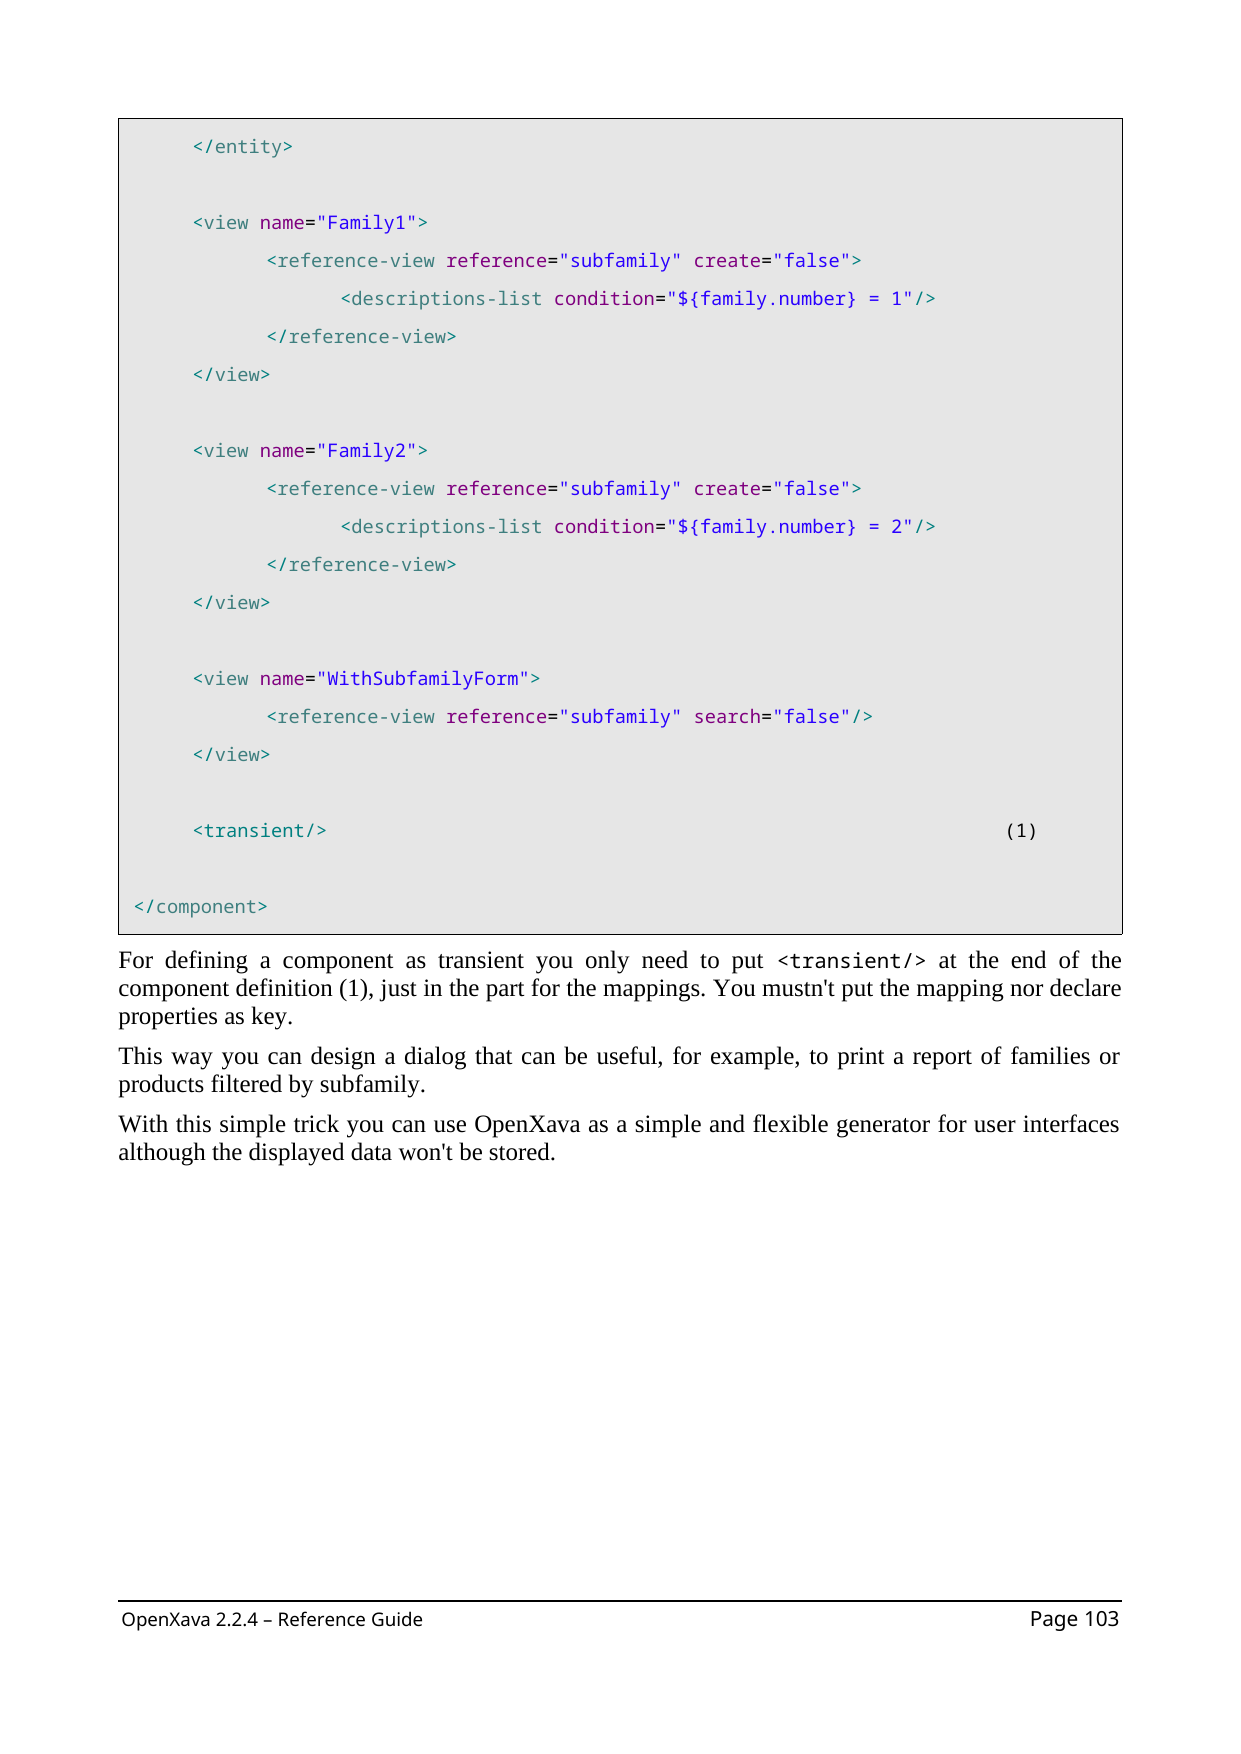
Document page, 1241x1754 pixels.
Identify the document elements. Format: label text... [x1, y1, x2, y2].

text <reference-view reference="subfamily" create="false"> [119, 460, 1122, 498]
text <descriptions-list condition="${family.number} = 1"/> [119, 270, 1122, 308]
text <transient/> (1) [119, 802, 1122, 841]
text </reference-view> [119, 536, 1122, 574]
text </reference-view> [119, 308, 1122, 346]
text <descriptions-list condition="${family.number} = 2"/> [119, 498, 1122, 536]
text <view name="Family1"> [119, 194, 1122, 232]
text </component> [119, 878, 1122, 934]
text </view> [119, 726, 1122, 764]
text <view name="WithSubfamilyForm"> [119, 650, 1122, 688]
text This way you can design a dialog that can be useful, for example, to print a report of families or products filtered by subfamily. [118, 1042, 1122, 1098]
text </entity> [119, 119, 1122, 156]
text <view name="Family2"> [119, 422, 1122, 460]
text </view> [119, 346, 1122, 384]
text For defining a component as transient you only need to put <transient/> at the end of the component definition (1), just in the part for the mappings. You mustn't put the mapping nor declare properties as key. [118, 946, 1122, 1030]
text <reference-view reference="subfamily" create="false"> [119, 232, 1122, 270]
text </view> [119, 574, 1122, 612]
text With this simple trick you can use OpenXava as a simple and flexible generator for user interfaces although the displayed data won't be stored. [118, 1110, 1122, 1166]
text <reference-view reference="subfamily" search="false"/> [119, 688, 1122, 726]
